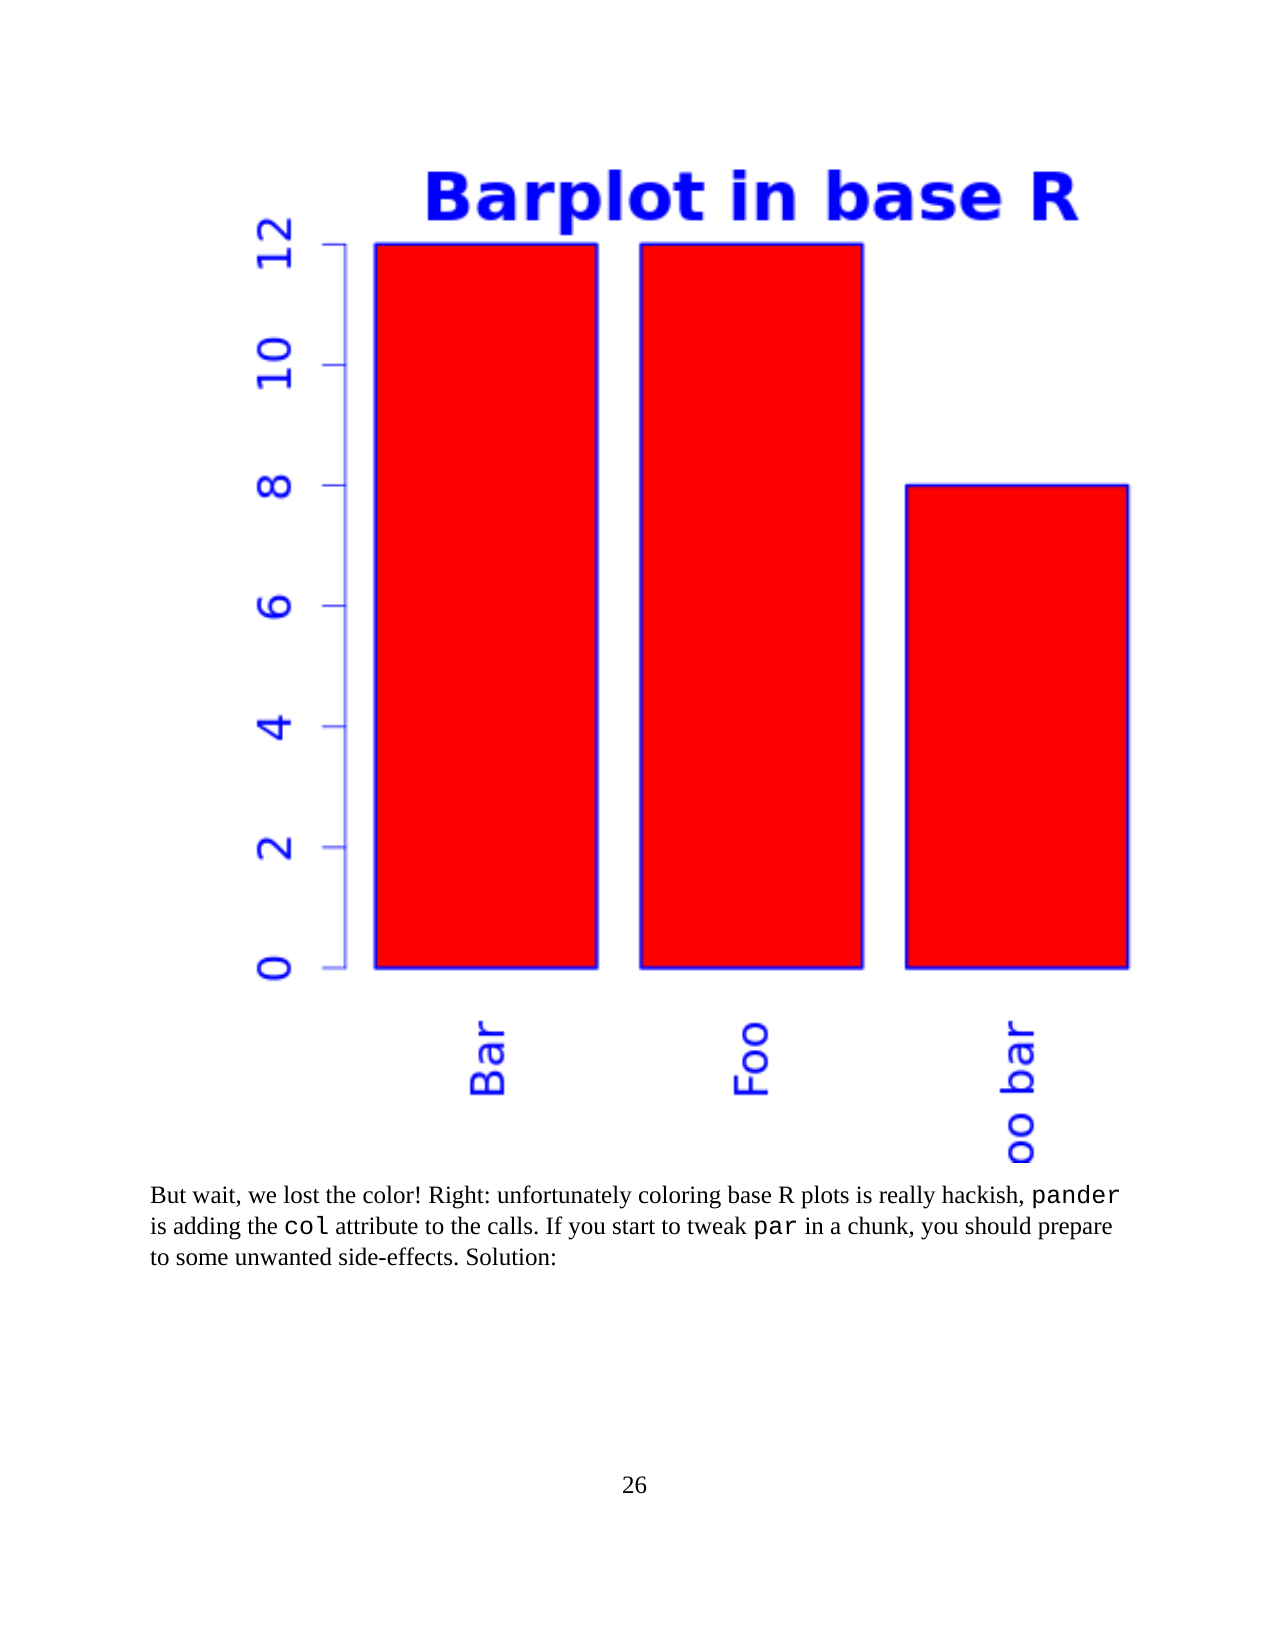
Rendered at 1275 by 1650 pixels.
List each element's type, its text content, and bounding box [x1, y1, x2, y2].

picture [150, 150, 1163, 1163]
text But wait, we lost the color! Right: unfortunately coloring base R plots is really hackish, pander is adding the col attribute to the calls. If you start to tweak par in a chunk, you should prepare to some unwanted side-effects. Solution: [150, 1180, 1125, 1271]
